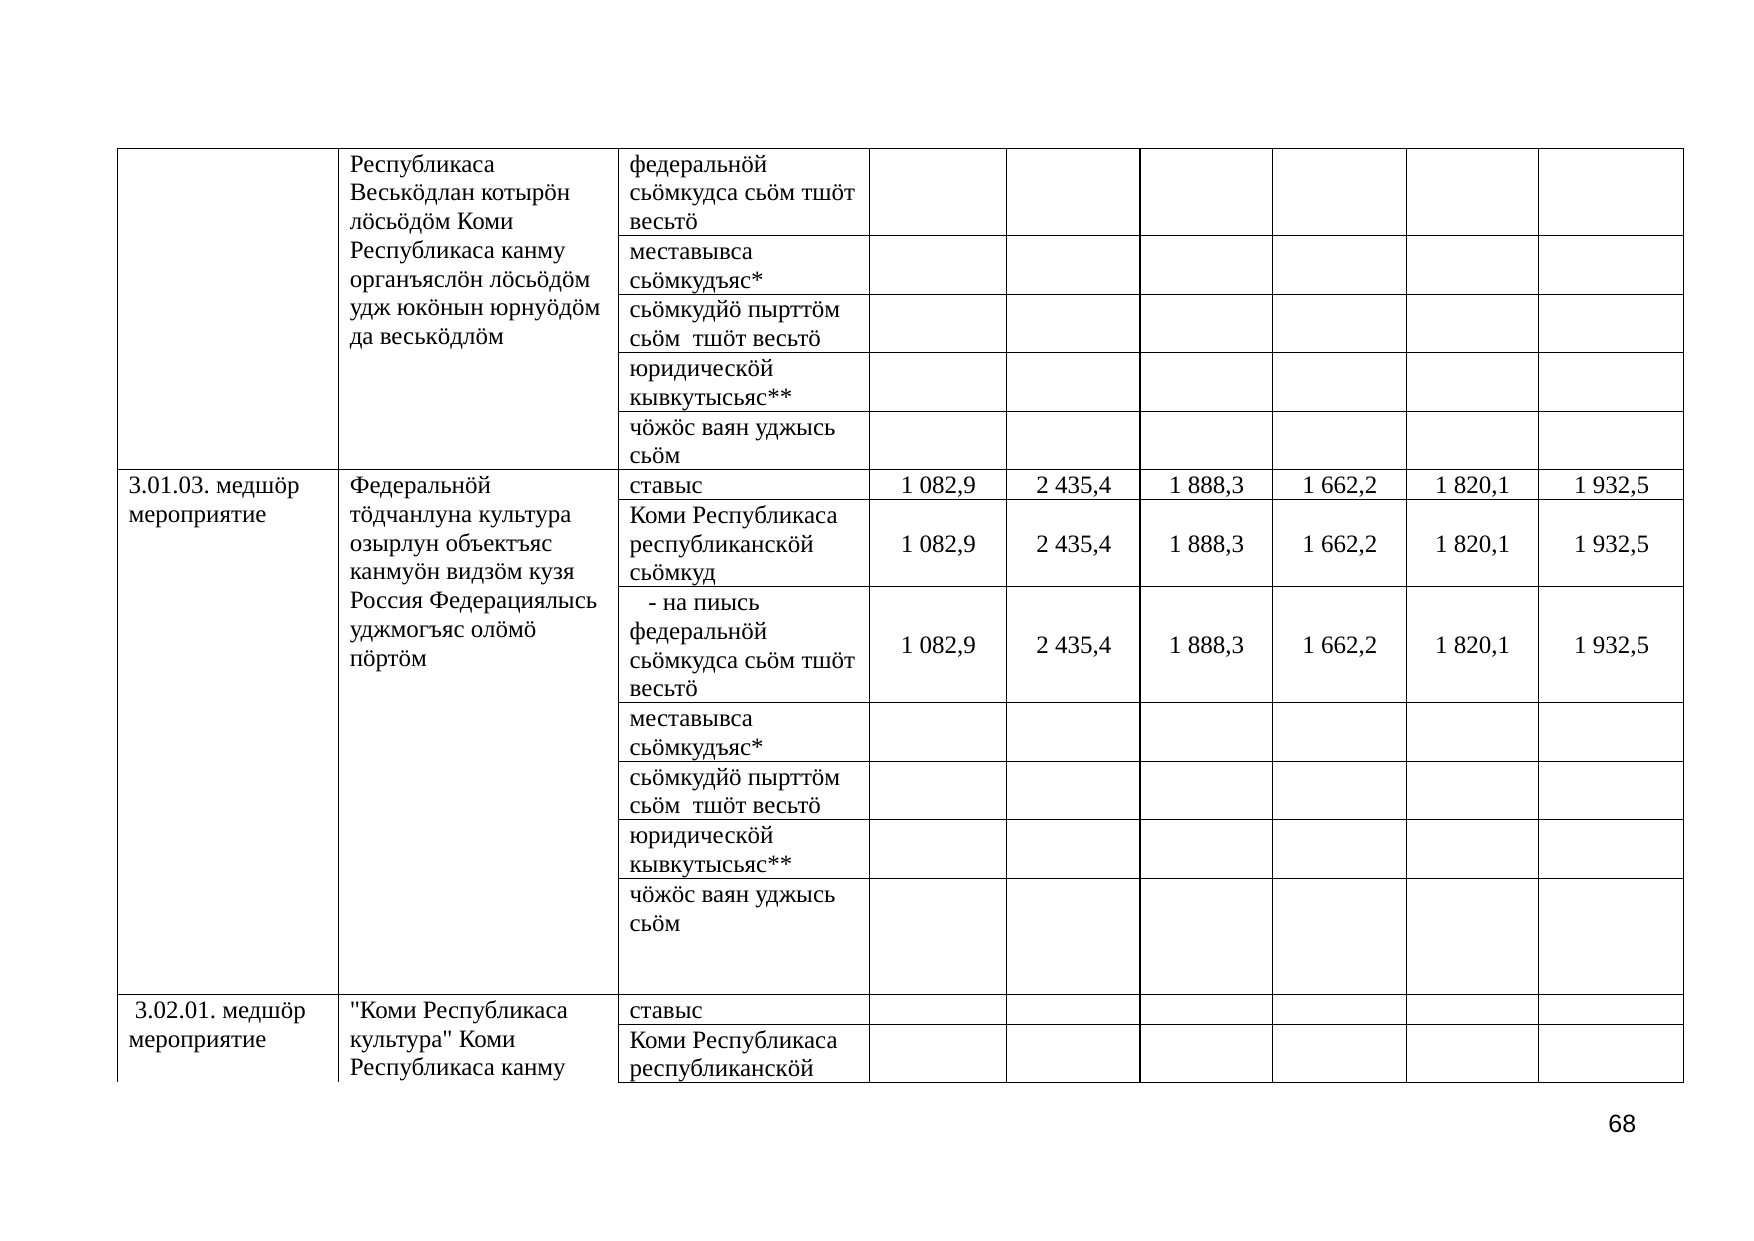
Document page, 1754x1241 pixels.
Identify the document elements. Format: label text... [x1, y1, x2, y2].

table_cell [1007, 149, 1139, 235]
table_cell [118, 149, 338, 469]
table_cell - на пиысь федеральнӧй сьӧмкудса сьӧм тшӧт весьтӧ [619, 587, 869, 702]
table_cell федеральнӧй сьӧмкудса сьӧм тшӧт весьтӧ [619, 149, 869, 235]
table_cell [1273, 412, 1406, 469]
table_cell Республикаса Веськӧдлан котырӧн лӧсьӧдӧм Коми Республикаса канму органъяслӧн лӧсьӧдӧм удж юкӧнын юрнуӧдӧм да веськӧдлӧм [339, 149, 618, 469]
table_cell меставывса сьӧмкудъяс* [619, 703, 869, 761]
table_cell 1 932,5 [1539, 500, 1683, 586]
table_cell [1273, 995, 1406, 1024]
table_cell [1539, 879, 1683, 994]
table_cell [1407, 879, 1538, 994]
table_cell 1 932,5 [1539, 587, 1683, 702]
table_cell 1 932,5 [1539, 470, 1683, 499]
table_cell 1 082,9 [870, 587, 1006, 702]
table_cell [1141, 879, 1272, 994]
table_cell [1539, 762, 1683, 819]
table_cell [1539, 703, 1683, 761]
table_cell [1539, 353, 1683, 411]
table_cell Коми Республикаса республиканскӧй [619, 1025, 869, 1082]
table_cell 1 662,2 [1273, 587, 1406, 702]
table_cell [1273, 236, 1406, 293]
table_cell [870, 236, 1006, 293]
table_cell [1539, 995, 1683, 1024]
table_cell [1539, 820, 1683, 878]
table_cell [870, 820, 1006, 878]
table_cell 2 435,4 [1007, 470, 1139, 499]
table_cell [1407, 412, 1538, 469]
table_cell [1007, 236, 1139, 293]
table_cell [1007, 703, 1139, 761]
table_cell сьӧмкудйӧ пырттӧм сьӧм тшӧт весьтӧ [619, 762, 869, 819]
table_cell 1 888,3 [1141, 587, 1272, 702]
table_cell 3.02.01. медшӧр мероприятие [118, 995, 338, 1082]
table_cell [870, 149, 1006, 235]
table_cell меставывса сьӧмкудъяс* [619, 236, 869, 293]
table_cell [1273, 820, 1406, 878]
table_cell [1141, 149, 1272, 235]
table_cell 1 082,9 [870, 500, 1006, 586]
table_cell [870, 879, 1006, 994]
table_cell ставыс [619, 995, 869, 1024]
table_cell ставыс [619, 470, 869, 499]
table_cell [1007, 820, 1139, 878]
table_cell [1407, 236, 1538, 293]
table_cell [870, 995, 1006, 1024]
table_cell 1 888,3 [1141, 500, 1272, 586]
table_cell [1539, 295, 1683, 352]
table_cell [1539, 1025, 1683, 1082]
table_cell [1141, 1025, 1272, 1082]
table_cell [1007, 1025, 1139, 1082]
table_cell [1407, 703, 1538, 761]
table_cell [1141, 295, 1272, 352]
table_cell чӧжӧс ваян уджысь сьӧм [619, 879, 869, 994]
table_cell [1007, 295, 1139, 352]
table_cell юридическӧй кывкутысьяс** [619, 353, 869, 411]
table_cell 1 662,2 [1273, 500, 1406, 586]
table_cell [870, 412, 1006, 469]
table_cell [1141, 412, 1272, 469]
table_cell [1407, 1025, 1538, 1082]
table_cell [1273, 1025, 1406, 1082]
table_cell [1141, 820, 1272, 878]
table_cell [1007, 762, 1139, 819]
table_cell чӧжӧс ваян уджысь сьӧм [619, 412, 869, 469]
table_cell [1273, 703, 1406, 761]
table_cell 3.01.03. медшӧр мероприятие [118, 470, 338, 994]
table_cell [1407, 295, 1538, 352]
table_cell Коми Республикаса республиканскӧй сьӧмкуд [619, 500, 869, 586]
table_cell 1 082,9 [870, 470, 1006, 499]
table_cell [1539, 149, 1683, 235]
table_cell [1407, 995, 1538, 1024]
table_cell [870, 762, 1006, 819]
table_cell юридическӧй кывкутысьяс** [619, 820, 869, 878]
table_cell [1407, 762, 1538, 819]
table_cell [1007, 353, 1139, 411]
table_cell 1 820,1 [1407, 587, 1538, 702]
table_cell 1 820,1 [1407, 500, 1538, 586]
table_cell [1407, 353, 1538, 411]
table_cell [870, 703, 1006, 761]
table_cell [1407, 820, 1538, 878]
table_cell [870, 353, 1006, 411]
table_cell 2 435,4 [1007, 500, 1139, 586]
table_cell 1 888,3 [1141, 470, 1272, 499]
table_cell [1141, 353, 1272, 411]
table_cell [1273, 762, 1406, 819]
table_cell [1141, 995, 1272, 1024]
table_cell [1273, 353, 1406, 411]
table_cell [1273, 295, 1406, 352]
table_cell [1007, 879, 1139, 994]
table_cell 1 820,1 [1407, 470, 1538, 499]
table_cell [870, 295, 1006, 352]
table_cell [870, 1025, 1006, 1082]
table_cell Федеральнӧй тӧдчанлуна культура озырлун объектъяс канмуӧн видзӧм кузя Россия Федерациялысь уджмогъяс олӧмӧ пӧртӧм [339, 470, 618, 994]
table_cell [1141, 762, 1272, 819]
table_cell [1141, 703, 1272, 761]
table_cell "Коми Республикаса культура" Коми Республикаса канму [339, 995, 618, 1082]
table_cell сьӧмкудйӧ пырттӧм сьӧм тшӧт весьтӧ [619, 295, 869, 352]
table_cell 2 435,4 [1007, 587, 1139, 702]
table_cell [1007, 995, 1139, 1024]
table_cell [1273, 879, 1406, 994]
table_cell [1273, 149, 1406, 235]
table_cell 1 662,2 [1273, 470, 1406, 499]
table_cell [1539, 236, 1683, 293]
table_cell [1407, 149, 1538, 235]
table_cell [1141, 236, 1272, 293]
table_cell [1007, 412, 1139, 469]
table_cell [1539, 412, 1683, 469]
